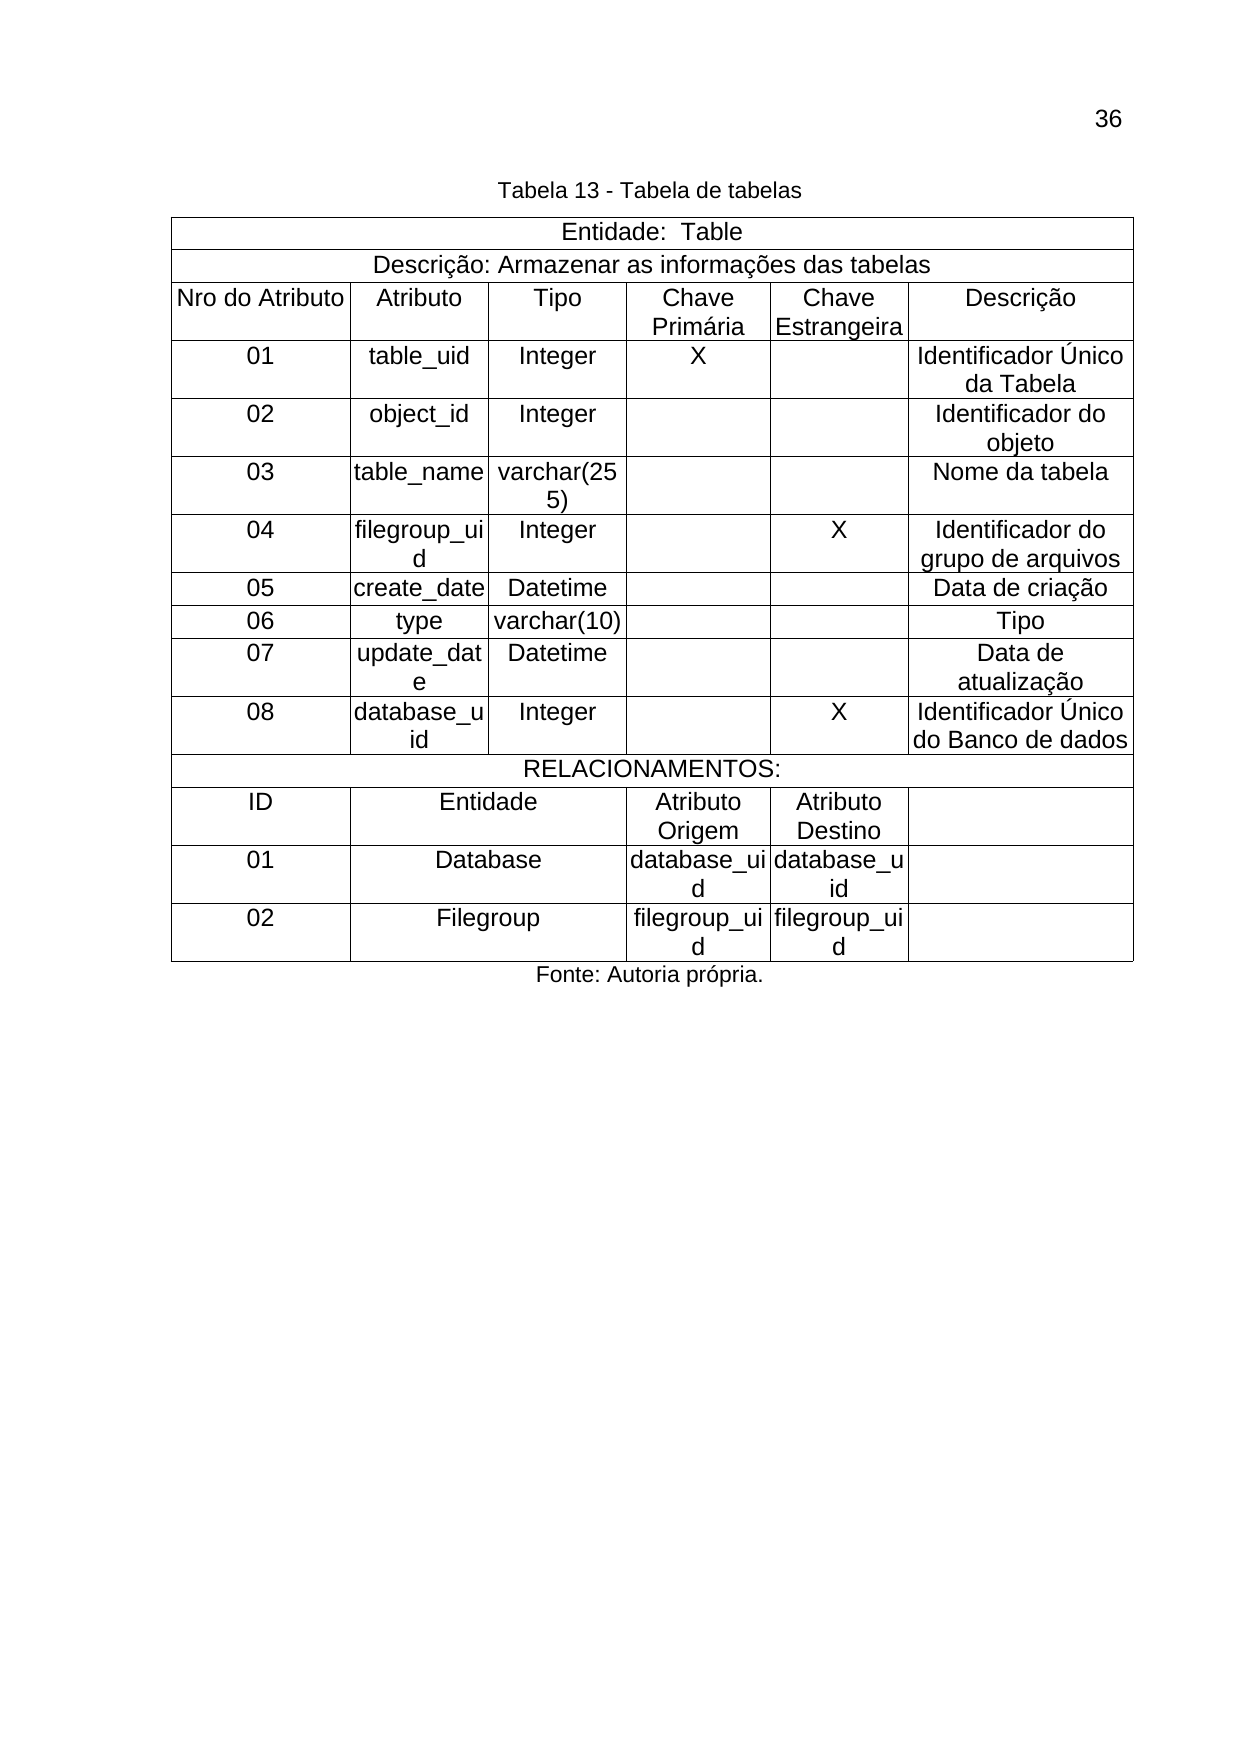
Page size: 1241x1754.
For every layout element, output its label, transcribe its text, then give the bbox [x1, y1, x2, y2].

table_cell [771, 399, 908, 456]
table_cell [627, 697, 770, 754]
table_cell Identificador Único da Tabela [909, 341, 1133, 398]
table_cell 07 [172, 639, 350, 696]
table_cell Data de criação [909, 573, 1133, 605]
table_cell 02 [172, 399, 350, 456]
table_cell Identificador do grupo de arquivos [909, 515, 1133, 572]
table_cell create_date [351, 573, 488, 605]
table_cell varchar(255) [489, 457, 626, 514]
table_cell 02 [172, 904, 350, 961]
table_cell X [627, 341, 770, 398]
table_cell Nome da tabela [909, 457, 1133, 514]
table_cell Filegroup [351, 904, 626, 961]
table_cell Datetime [489, 573, 626, 605]
table_cell [627, 639, 770, 696]
table_cell database_uid [771, 846, 908, 903]
table_cell X [771, 697, 908, 754]
table_cell Datetime [489, 639, 626, 696]
table_cell database_uid [351, 697, 488, 754]
table_cell 01 [172, 846, 350, 903]
table_cell [771, 639, 908, 696]
table_header Entidade: Table [172, 218, 1133, 249]
table_cell type [351, 606, 488, 638]
table_cell RELACIONAMENTOS: [172, 755, 1133, 787]
table_cell [909, 788, 1133, 845]
table_cell [627, 606, 770, 638]
table_cell [909, 846, 1133, 903]
table_cell [909, 904, 1133, 961]
table_cell database_uid [627, 846, 770, 903]
table_cell 06 [172, 606, 350, 638]
table_cell update_date [351, 639, 488, 696]
table_cell Atributo Destino [771, 788, 908, 845]
table_cell [627, 515, 770, 572]
table_cell Descrição: Armazenar as informações das tabelas [172, 250, 1133, 282]
table_cell table_uid [351, 341, 488, 398]
table_cell Entidade [351, 788, 626, 845]
table_cell ID [172, 788, 350, 845]
table_cell Identificador do objeto [909, 399, 1133, 456]
table_cell Nro do Atributo [172, 283, 350, 340]
table_cell Atributo Origem [627, 788, 770, 845]
table_cell filegroup_uid [771, 904, 908, 961]
table_cell X [771, 515, 908, 572]
table_cell [771, 341, 908, 398]
table_cell Database [351, 846, 626, 903]
table_cell table_name [351, 457, 488, 514]
table_cell Integer [489, 399, 626, 456]
table_cell filegroup_uid [351, 515, 488, 572]
table_cell 05 [172, 573, 350, 605]
table_cell object_id [351, 399, 488, 456]
table_cell Tipo [489, 283, 626, 340]
table_cell 01 [172, 341, 350, 398]
table_cell [627, 457, 770, 514]
table_cell Tipo [909, 606, 1133, 638]
table_cell filegroup_uid [627, 904, 770, 961]
table_cell [627, 573, 770, 605]
text Fonte: Autoria própria. [177, 962, 1122, 988]
table_cell [771, 457, 908, 514]
table_cell Data de atualização [909, 639, 1133, 696]
table_cell varchar(10) [489, 606, 626, 638]
table_cell [771, 573, 908, 605]
text Tabela 13 - Tabela de tabelas [177, 177, 1122, 203]
table_cell Integer [489, 515, 626, 572]
table_cell Chave Primária [627, 283, 770, 340]
table_cell Chave Estrangeira [771, 283, 908, 340]
table_cell [771, 606, 908, 638]
table_cell Integer [489, 697, 626, 754]
table_cell Identificador Único do Banco de dados [909, 697, 1133, 754]
table_cell Integer [489, 341, 626, 398]
table_cell 03 [172, 457, 350, 514]
table_cell 08 [172, 697, 350, 754]
table_cell 04 [172, 515, 350, 572]
table_cell Atributo [351, 283, 488, 340]
table_cell [627, 399, 770, 456]
table_cell Descrição [909, 283, 1133, 340]
